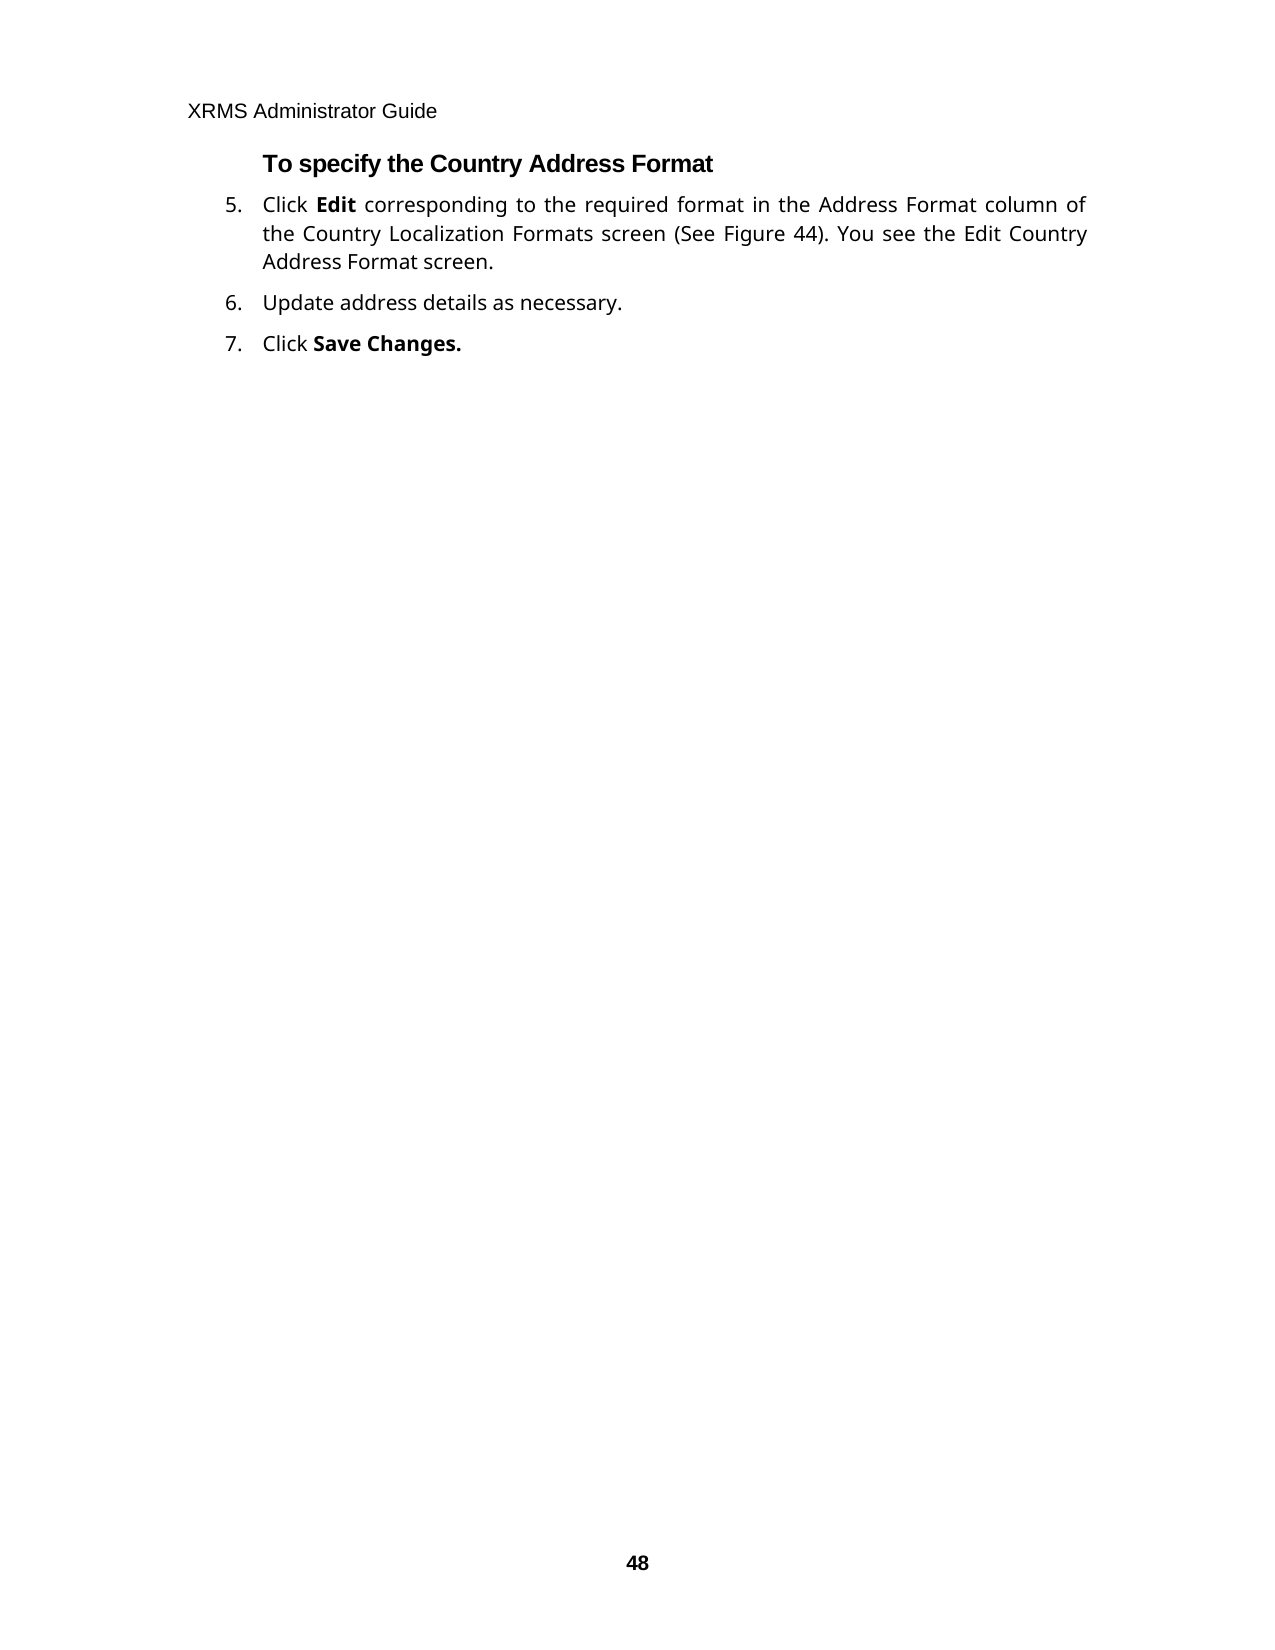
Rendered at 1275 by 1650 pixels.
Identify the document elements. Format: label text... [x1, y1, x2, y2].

list Update address details as necessary. [225, 288, 1087, 317]
subtitle To specify the Country Address Format [225, 150, 1087, 178]
list Click Edit corresponding to the required format in the Address Format column of the Country Localization Formats screen (See Figure 44). You see the Edit Country Address Format screen. [225, 190, 1087, 276]
list Click Save Changes. [225, 329, 1087, 358]
